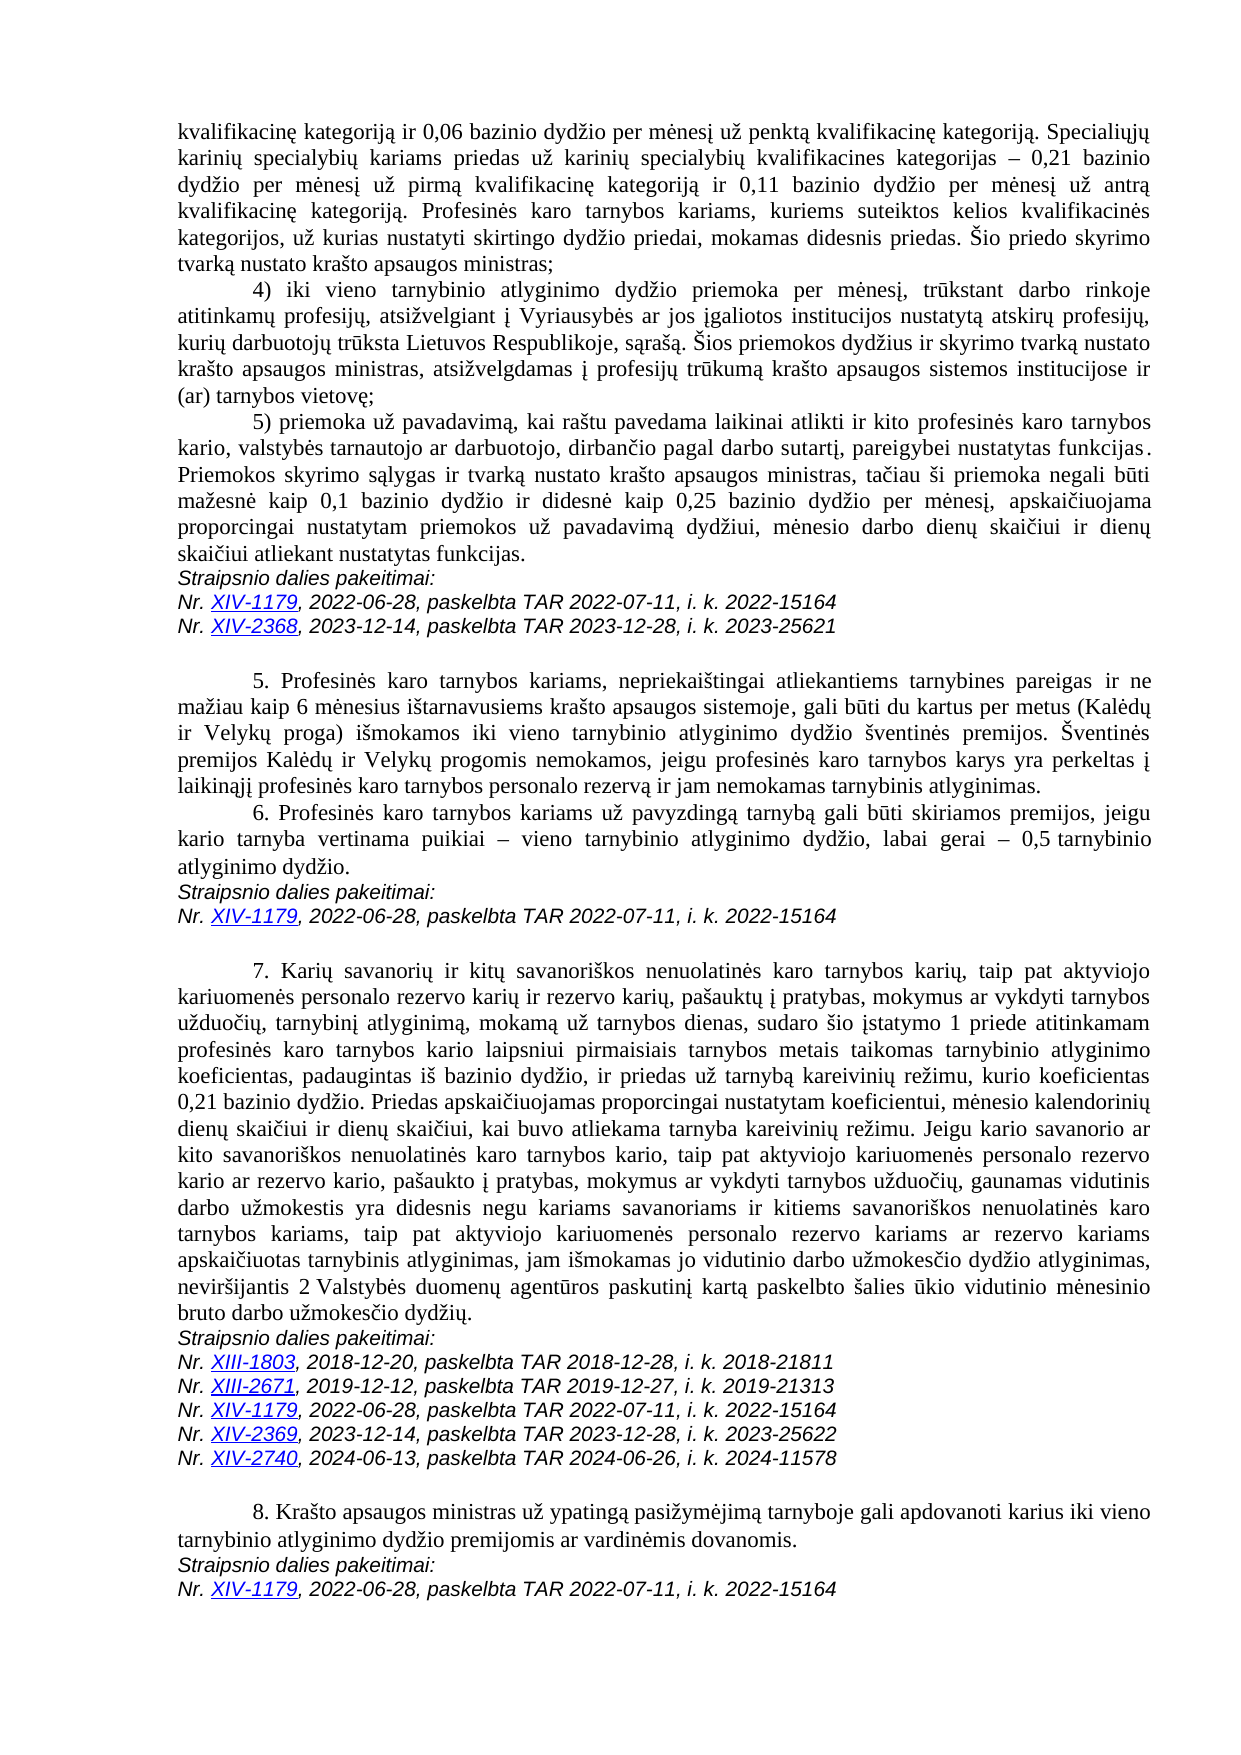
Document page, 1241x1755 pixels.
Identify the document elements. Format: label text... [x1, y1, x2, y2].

text Nr. XIV-1179, 2022-06-28, paskelbta TAR 2022-07-11, i. k. 2022-15164 [177, 590, 1152, 614]
text Straipsnio dalies pakeitimai: [177, 1553, 1152, 1577]
text 6. Profesinės karo tarnybos kariams už pavyzdingą tarnybą gali būti skiriamos premijos, jeigu kario tarnyba vertinama puikiai – vieno tarnybinio atlyginimo dydžio, labai gerai – 0,5 tarnybinio atlyginimo dydžio. [177, 798, 1152, 880]
text Nr. XIV-1179, 2022-06-28, paskelbta TAR 2022-07-11, i. k. 2022-15164 [177, 1577, 1152, 1601]
text Nr. XIV-1179, 2022-06-28, paskelbta TAR 2022-07-11, i. k. 2022-15164 [177, 1397, 1152, 1421]
text 8. Krašto apsaugos ministras už ypatingą pasižymėjimą tarnyboje gali apdovanoti karius iki vieno tarnybinio atlyginimo dydžio premijomis ar vardinėmis dovanomis. [177, 1498, 1152, 1553]
text Nr. XIII-2671, 2019-12-12, paskelbta TAR 2019-12-27, i. k. 2019-21313 [177, 1373, 1152, 1397]
text 4) iki vieno tarnybinio atlyginimo dydžio priemoka per mėnesį, trūkstant darbo rinkoje atitinkamų profesijų, atsižvelgiant į Vyriausybės ar jos įgaliotos institucijos nustatytą atskirų profesijų, kurių darbuotojų trūksta Lietuvos Respublikoje, sąrašą. Šios priemokos dydžius ir skyrimo tvarką nustato krašto apsaugos ministras, atsižvelgdamas į profesijų trūkumą krašto apsaugos sistemos institucijose ir (ar) tarnybos vietovę; [177, 276, 1152, 408]
text Nr. XIV-1179, 2022-06-28, paskelbta TAR 2022-07-11, i. k. 2022-15164 [177, 904, 1152, 928]
text Nr. XIV-2369, 2023-12-14, paskelbta TAR 2023-12-28, i. k. 2023-25622 [177, 1421, 1152, 1445]
text Straipsnio dalies pakeitimai: [177, 566, 1152, 590]
text 5. Profesinės karo tarnybos kariams, nepriekaištingai atliekantiems tarnybines pareigas ir ne mažiau kaip 6 mėnesius ištarnavusiems krašto apsaugos sistemoje, gali būti du kartus per metus (Kalėdų ir Velykų proga) išmokamos iki vieno tarnybinio atlyginimo dydžio šventinės premijos. Šventinės premijos Kalėdų ir Velykų progomis nemokamos, jeigu profesinės karo tarnybos karys yra perkeltas į laikinąjį profesinės karo tarnybos personalo rezervą ir jam nemokamas tarnybinis atlyginimas. [177, 667, 1152, 798]
text Nr. XIII-1803, 2018-12-20, paskelbta TAR 2018-12-28, i. k. 2018-21811 [177, 1349, 1152, 1373]
text Straipsnio dalies pakeitimai: [177, 880, 1152, 904]
text 5) priemoka už pavadavimą, kai raštu pavedama laikinai atlikti ir kito profesinės karo tarnybos kario, valstybės tarnautojo ar darbuotojo, dirbančio pagal darbo sutartį, pareigybei nustatytas funkcijas. Priemokos skyrimo sąlygas ir tvarką nustato krašto apsaugos ministras, tačiau ši priemoka negali būti mažesnė kaip 0,1 bazinio dydžio ir didesnė kaip 0,25 bazinio dydžio per mėnesį, apskaičiuojama proporcingai nustatytam priemokos už pavadavimą dydžiui, mėnesio darbo dienų skaičiui ir dienų skaičiui atliekant nustatytas funkcijas. [177, 408, 1152, 566]
text Nr. XIV-2368, 2023-12-14, paskelbta TAR 2023-12-28, i. k. 2023-25621 [177, 614, 1152, 638]
text kvalifikacinę kategoriją ir 0,06 bazinio dydžio per mėnesį už penktą kvalifikacinę kategoriją. Specialiųjų karinių specialybių kariams priedas už karinių specialybių kvalifikacines kategorijas – 0,21 bazinio dydžio per mėnesį už pirmą kvalifikacinę kategoriją ir 0,11 bazinio dydžio per mėnesį už antrą kvalifikacinę kategoriją. Profesinės karo tarnybos kariams, kuriems suteiktos kelios kvalifikacinės kategorijos, už kurias nustatyti skirtingo dydžio priedai, mokamas didesnis priedas. Šio priedo skyrimo tvarką nustato krašto apsaugos ministras; [177, 118, 1152, 276]
text Nr. XIV-2740, 2024-06-13, paskelbta TAR 2024-06-26, i. k. 2024-11578 [177, 1445, 1152, 1469]
text Straipsnio dalies pakeitimai: [177, 1326, 1152, 1349]
text 7. Karių savanorių ir kitų savanoriškos nenuolatinės karo tarnybos karių, taip pat aktyviojo kariuomenės personalo rezervo karių ir rezervo karių, pašauktų į pratybas, mokymus ar vykdyti tarnybos užduočių, tarnybinį atlyginimą, mokamą už tarnybos dienas, sudaro šio įstatymo 1 priede atitinkamam profesinės karo tarnybos kario laipsniui pirmaisiais tarnybos metais taikomas tarnybinio atlyginimo koeficientas, padaugintas iš bazinio dydžio, ir priedas už tarnybą kareivinių režimu, kurio koeficientas 0,21 bazinio dydžio. Priedas apskaičiuojamas proporcingai nustatytam koeficientui, mėnesio kalendorinių dienų skaičiui ir dienų skaičiui, kai buvo atliekama tarnyba kareivinių režimu. Jeigu kario savanorio ar kito savanoriškos nenuolatinės karo tarnybos kario, taip pat aktyviojo kariuomenės personalo rezervo kario ar rezervo kario, pašaukto į pratybas, mokymus ar vykdyti tarnybos užduočių, gaunamas vidutinis darbo užmokestis yra didesnis negu kariams savanoriams ir kitiems savanoriškos nenuolatinės karo tarnybos kariams, taip pat aktyviojo kariuomenės personalo rezervo kariams ar rezervo kariams apskaičiuotas tarnybinis atlyginimas, jam išmokamas jo vidutinio darbo užmokesčio dydžio atlyginimas, neviršijantis 2 Valstybės duomenų agentūros paskutinį kartą paskelbto šalies ūkio vidutinio mėnesinio bruto darbo užmokesčio dydžių. [177, 957, 1152, 1326]
